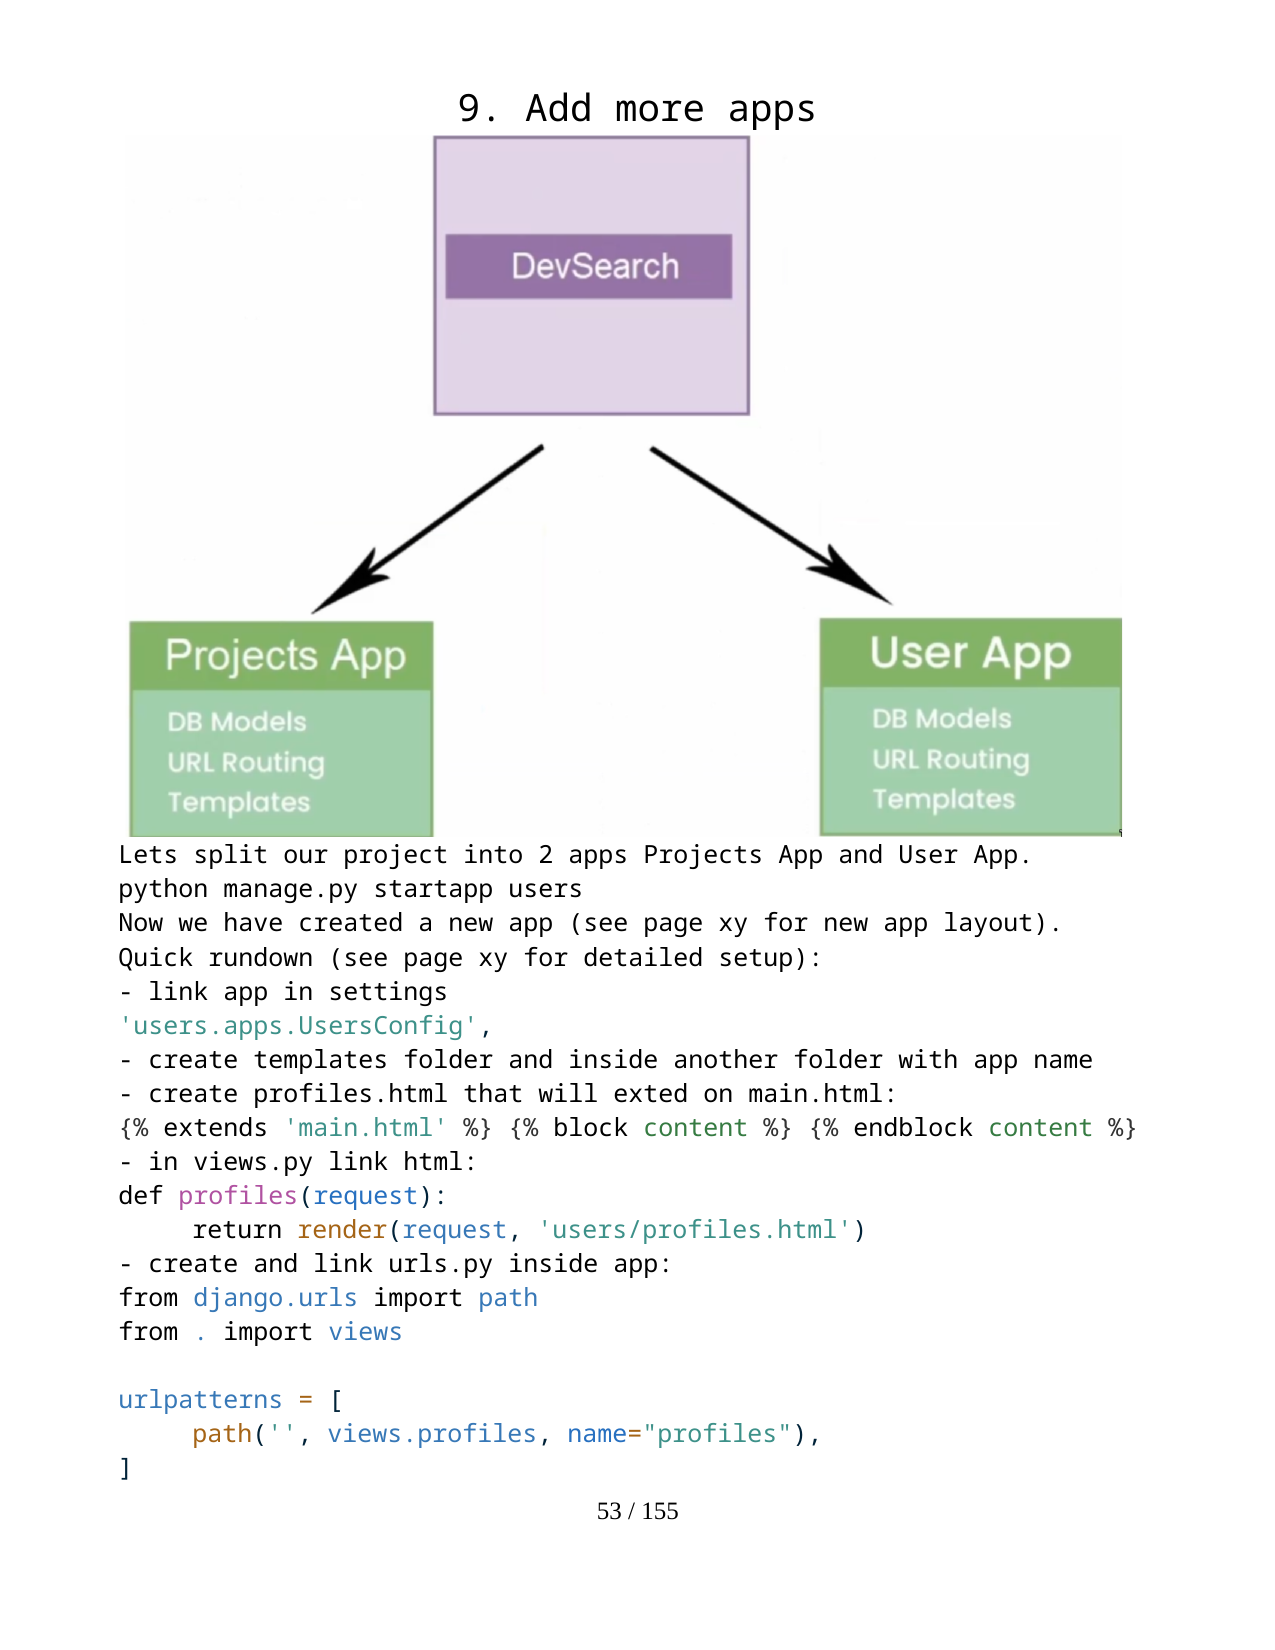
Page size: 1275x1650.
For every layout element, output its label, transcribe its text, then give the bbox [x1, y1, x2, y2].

text return render(request, 'users/profiles.html') [118, 1212, 1157, 1246]
text ] [118, 1450, 1157, 1484]
text - create templates folder and inside another folder with app name [118, 1041, 1157, 1075]
text python manage.py startapp users [118, 871, 1157, 905]
text Lets split our project into 2 apps Projects App and User App. [118, 161, 1157, 871]
text - link app in settings [118, 973, 1157, 1007]
text urlpatterns = [ [118, 1382, 1157, 1416]
subtitle 9. Add more apps [118, 81, 1157, 132]
text def profiles(request): [118, 1178, 1157, 1212]
text - create and link urls.py inside app: [118, 1246, 1157, 1280]
text from . import views [118, 1314, 1157, 1348]
text Now we have created a new app (see page xy for new app layout). [118, 905, 1157, 939]
text - in views.py link html: [118, 1143, 1157, 1178]
text {% extends 'main.html' %} {% block content %} {% endblock content %} [118, 1109, 1157, 1143]
text path('', views.profiles, name="profiles"), [118, 1416, 1157, 1450]
text from django.urls import path [118, 1280, 1157, 1314]
text 'users.apps.UsersConfig', [118, 1007, 1157, 1041]
text Quick rundown (see page xy for detailed setup): [118, 939, 1157, 973]
text - create profiles.html that will exted on main.html: [118, 1075, 1157, 1109]
